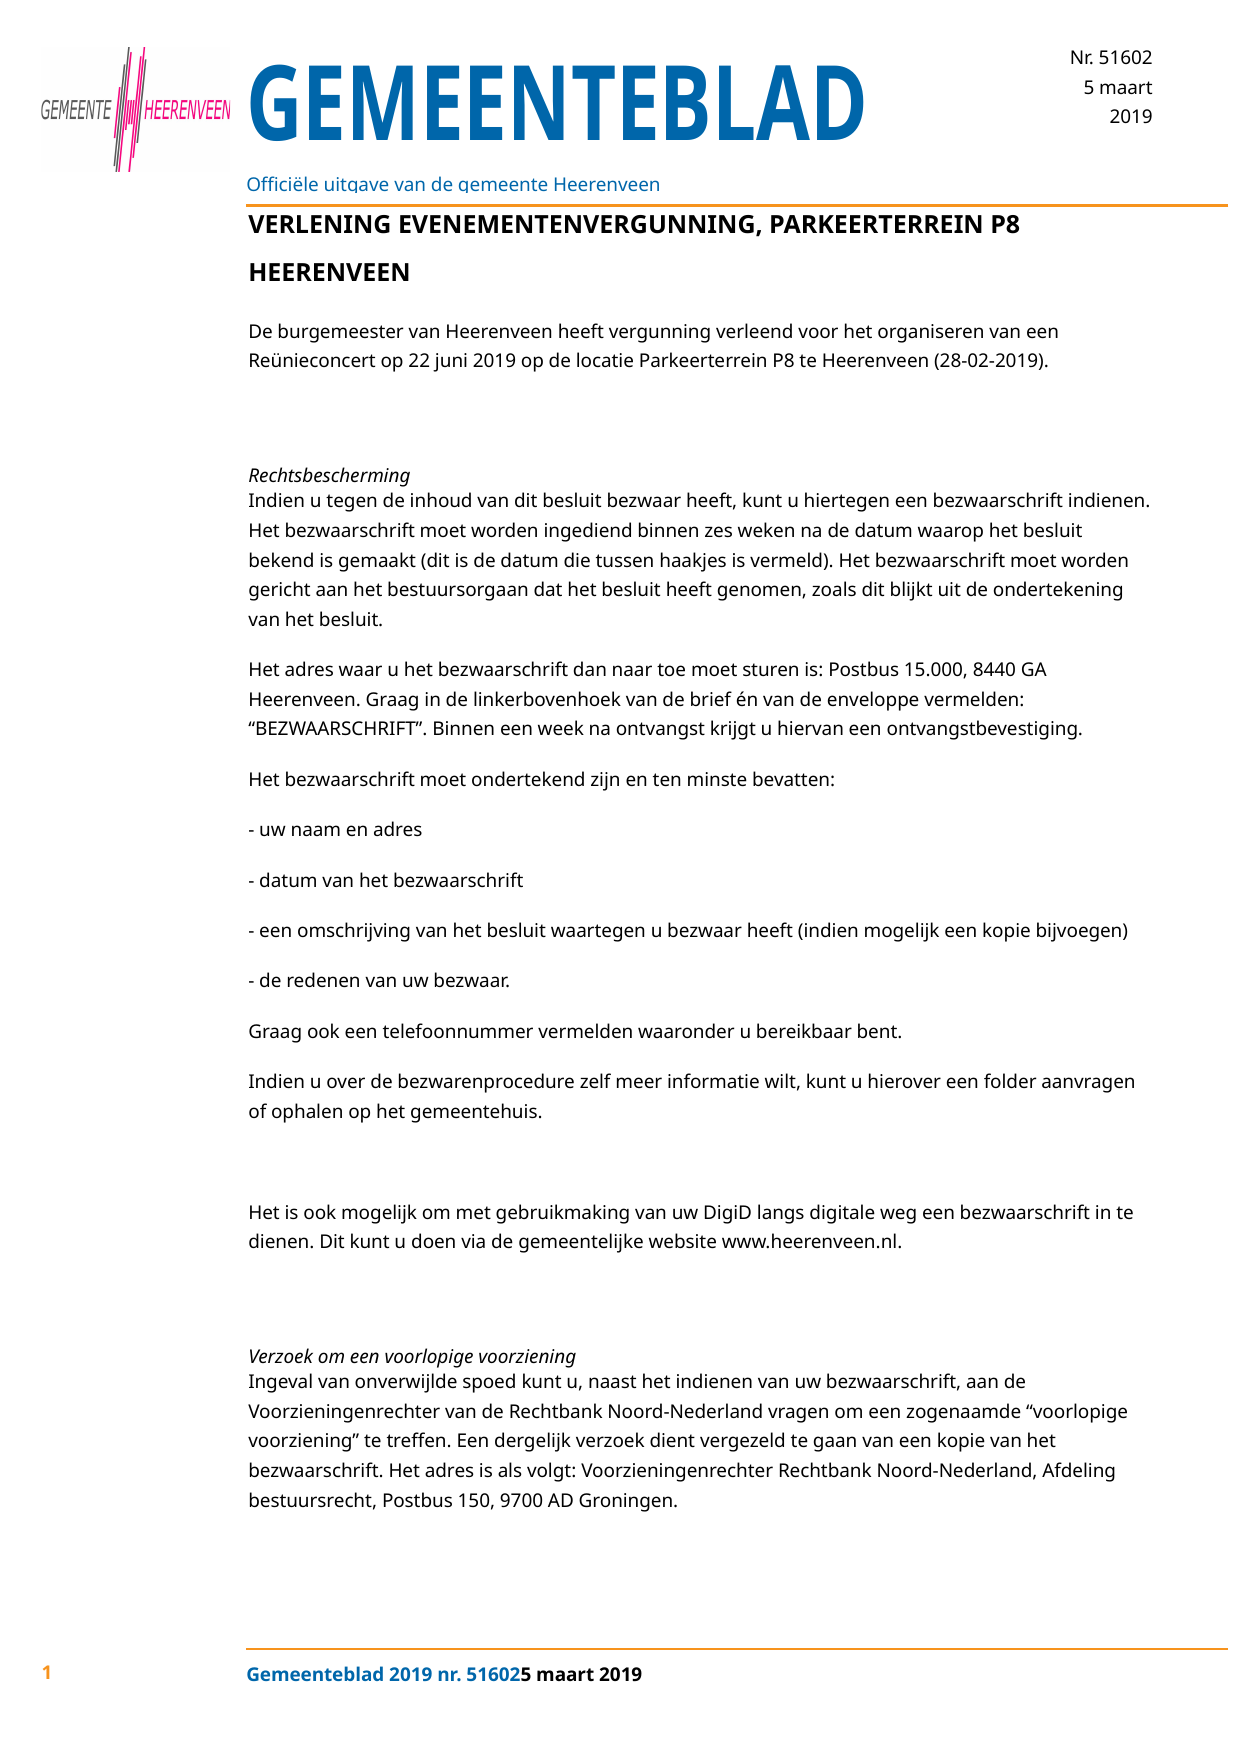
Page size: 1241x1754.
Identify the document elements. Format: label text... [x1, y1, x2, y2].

text - uw naam en adres [248, 816, 1152, 842]
text Het adres waar u het bezwaarschrift dan naar toe moet sturen is: Postbus 15.000, 8440 GA Heerenveen. Graag in de linkerbovenhoek van de brief én van de enveloppe vermelden: “BEZWAARSCHRIFT”. Binnen een week na ontvangst krijgt u hiervan een ontvangstbevestiging. [248, 656, 1152, 741]
text Graag ook een telefoonnummer vermelden waaronder u bereikbaar bent. [248, 1018, 1152, 1044]
text Rechtsbescherming [248, 462, 1152, 488]
text - datum van het bezwaarschrift [248, 867, 1152, 892]
text Indien u tegen de inhoud van dit besluit bezwaar heeft, kunt u hiertegen een bezwaarschrift indienen. Het bezwaarschrift moet worden ingediend binnen zes weken na de datum waarop het besluit bekend is gemaakt (dit is de datum die tussen haakjes is vermeld). Het bezwaarschrift moet worden gericht aan het bestuursorgaan dat het besluit heeft genomen, zoals dit blijkt uit de ondertekening van het besluit. [248, 488, 1152, 632]
text - een omschrijving van het besluit waartegen u bezwaar heeft (indien mogelijk een kopie bijvoegen) [248, 917, 1152, 943]
picture [41, 47, 231, 172]
text - de redenen van uw bezwaar. [248, 968, 1152, 993]
text Het bezwaarschrift moet ondertekend zijn en ten minste bevatten: [248, 766, 1152, 792]
text De burgemeester van Heerenveen heeft vergunning verleend voor het organiseren van een Reünieconcert op 22 juni 2019 op de locatie Parkeerterrein P8 te Heerenveen (28-02-2019). [248, 318, 1152, 373]
text VERLENING EVENEMENTENVERGUNNING, PARKEERTERREIN P8 HEERENVEEN [248, 207, 1152, 288]
text Verzoek om een voorlopige voorziening [248, 1343, 1152, 1368]
text Het is ook mogelijk om met gebruikmaking van uw DigiD langs digitale weg een bezwaarschrift in te dienen. Dit kunt u doen via de gemeentelijke website www.heerenveen.nl. [248, 1199, 1152, 1254]
text Indien u over de bezwarenprocedure zelf meer informatie wilt, kunt u hierover een folder aanvragen of ophalen op het gemeentehuis. [248, 1068, 1152, 1124]
text Ingeval van onverwijlde spoed kunt u, naast het indienen van uw bezwaarschrift, aan de Voorzieningenrechter van de Rechtbank Noord-Nederland vragen om een zogenaamde “voorlopige voorziening” te treffen. Een dergelijk verzoek dient vergezeld te gaan van een kopie van het bezwaarschrift. Het adres is als volgt: Voorzieningenrechter Rechtbank Noord-Nederland, Afdeling bestuursrecht, Postbus 150, 9700 AD Groningen. [248, 1368, 1152, 1513]
